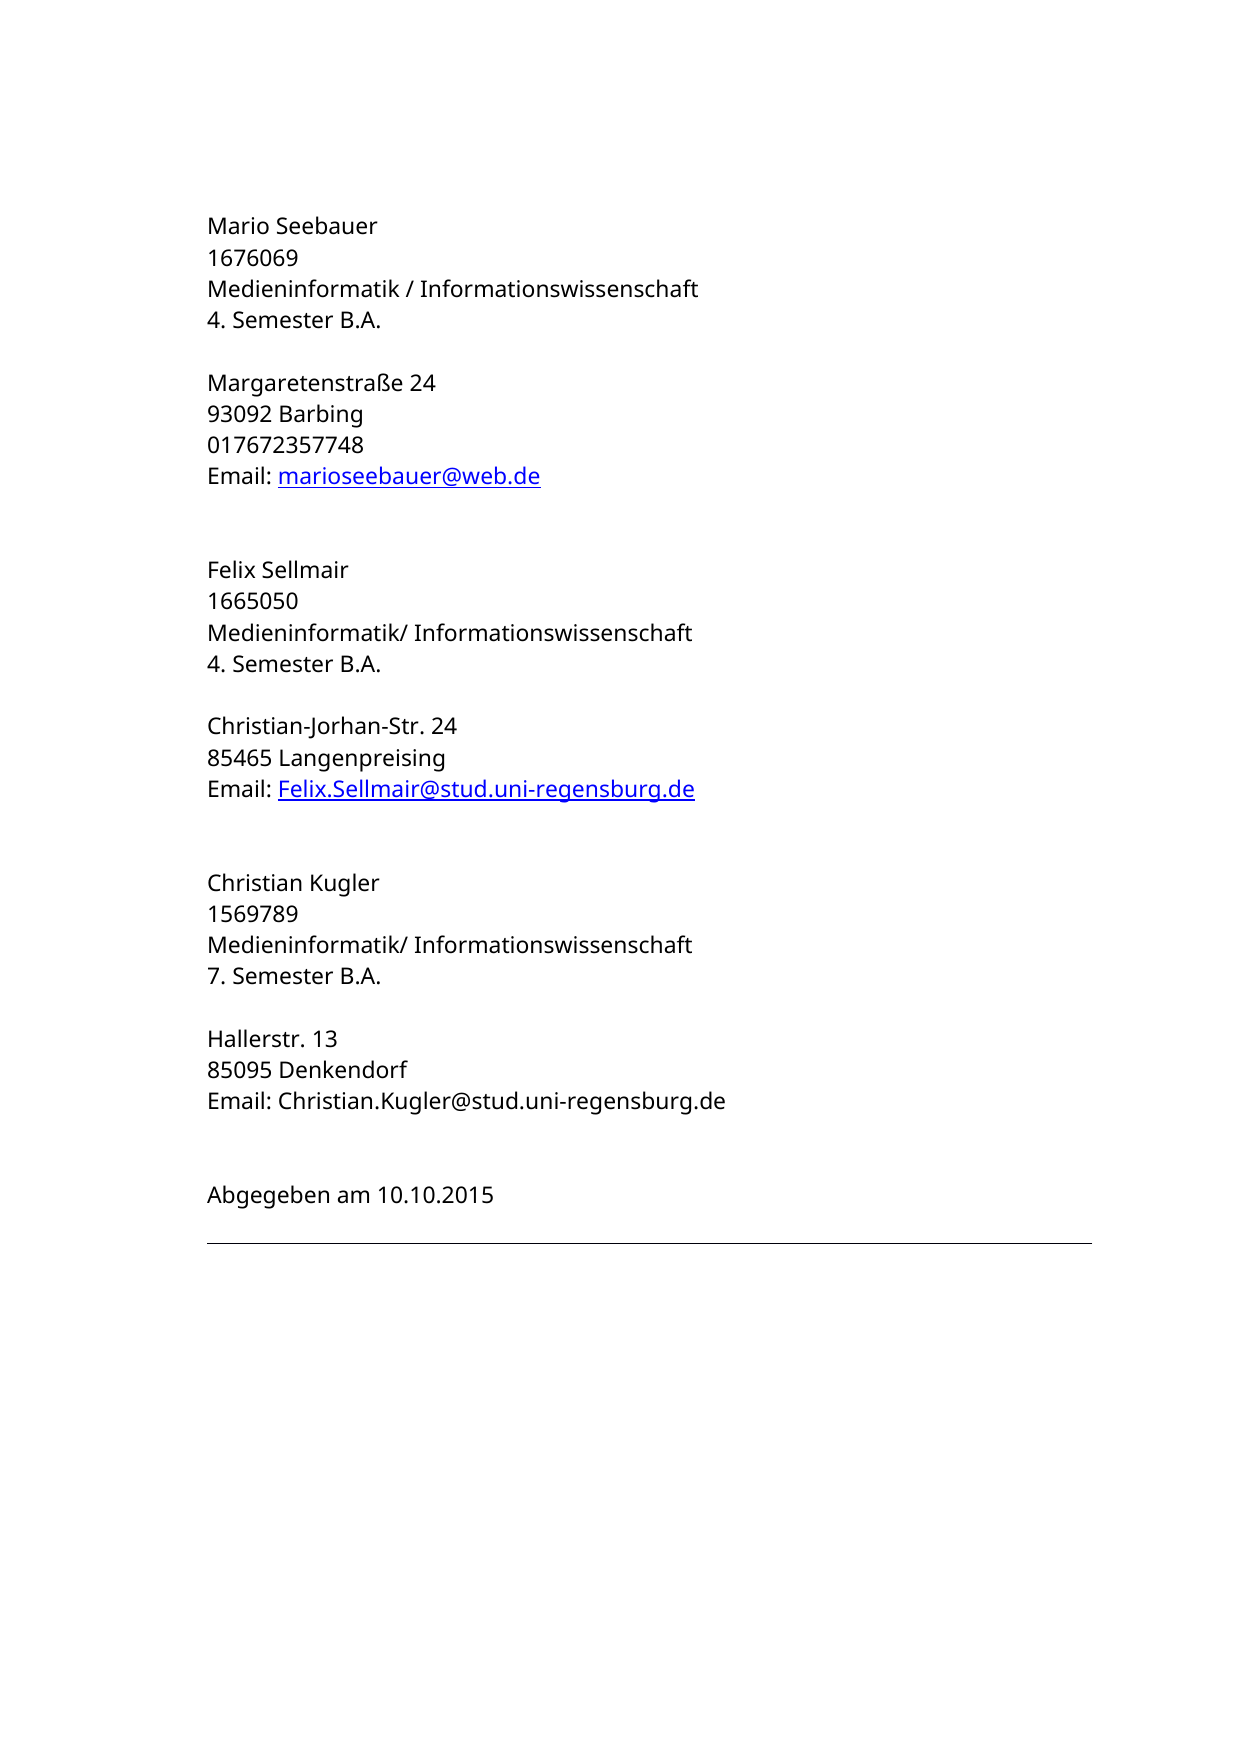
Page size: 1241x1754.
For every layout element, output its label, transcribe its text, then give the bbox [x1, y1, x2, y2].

text Felix Sellmair [207, 554, 1092, 585]
text Email: marioseebauer@web.de [207, 460, 1092, 491]
text 4. Semester B.A. [207, 648, 1092, 679]
text 7. Semester B.A. [207, 960, 1092, 991]
text Email: Christian.Kugler@stud.uni-regensburg.de [207, 1085, 1092, 1116]
text Email: Felix.Sellmair@stud.uni-regensburg.de [207, 773, 1092, 804]
text 4. Semester B.A. [207, 304, 1092, 335]
text 85465 Langenpreising [207, 741, 1092, 773]
text 1676069 [207, 241, 1092, 273]
text Medieninformatik / Informationswissenschaft [207, 273, 1092, 304]
text 1569789 [207, 898, 1092, 929]
text 85095 Denkendorf [207, 1054, 1092, 1085]
text 1665050 [207, 585, 1092, 616]
text Christian-Jorhan-Str. 24 [207, 710, 1092, 741]
text 017672357748 [207, 429, 1092, 460]
text Medieninformatik/ Informationswissenschaft [207, 616, 1092, 648]
text 93092 Barbing [207, 398, 1092, 429]
text Mario Seebauer [207, 210, 1092, 241]
text Abgegeben am 10.10.2015 [207, 1179, 1092, 1210]
text Hallerstr. 13 [207, 1023, 1092, 1054]
text Christian Kugler [207, 866, 1092, 898]
text Medieninformatik/ Informationswissenschaft [207, 929, 1092, 960]
text Margaretenstraße 24 [207, 366, 1092, 398]
